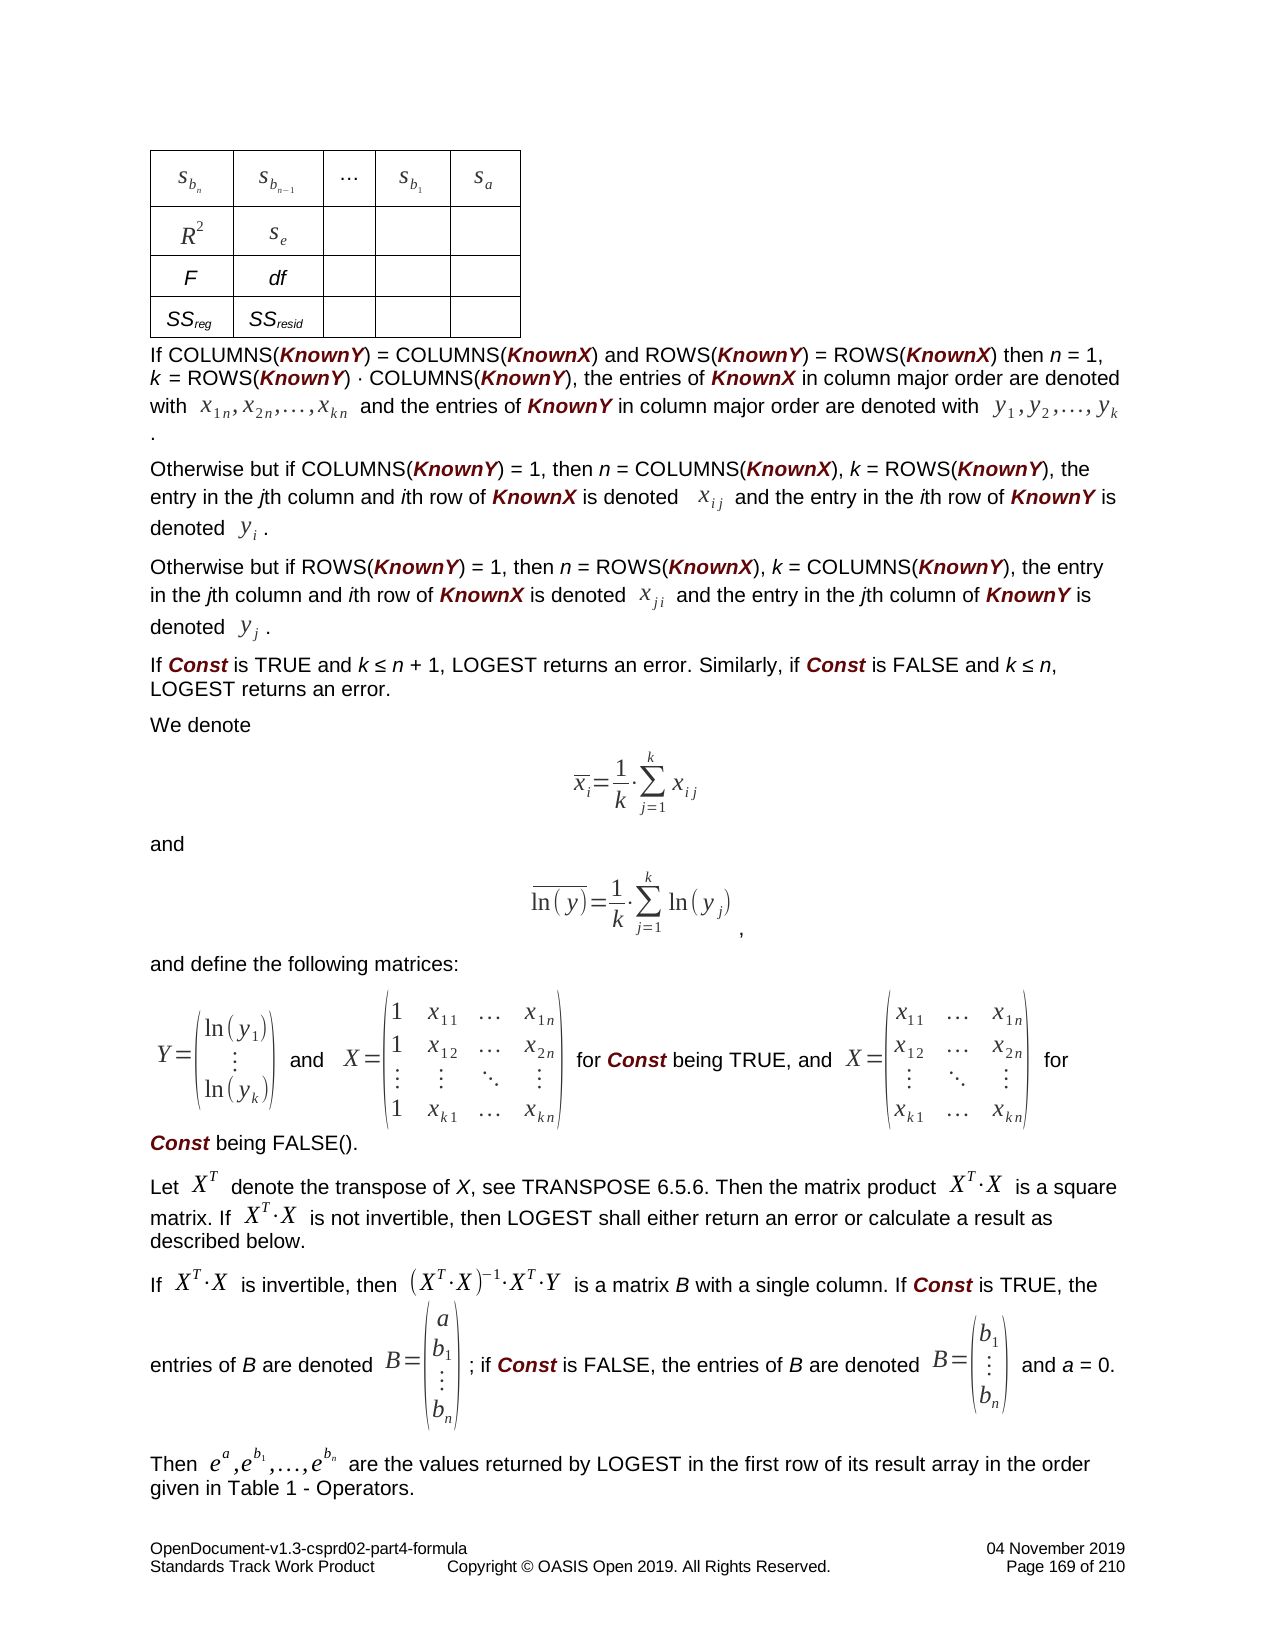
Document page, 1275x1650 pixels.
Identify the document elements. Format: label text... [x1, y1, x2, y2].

table_cell [376, 207, 450, 255]
table_cell F [151, 256, 233, 296]
table_cell … [324, 151, 375, 206]
table_cell [234, 151, 323, 206]
table_cell [451, 297, 520, 337]
text If Const is TRUE and k ≤ n + 1, LOGEST returns an error. Similarly, if Const is FALSE and k ≤ n, LOGEST returns an error. [150, 654, 1125, 701]
table_cell [451, 207, 520, 255]
text Let denote the transpose of X, see TRANSPOSE 6.5.6. Then the matrix product is a square matrix. If is not invertible, then LOGEST shall either return an error or calculate a result as described below. [150, 1167, 1125, 1253]
table_cell df [234, 256, 323, 296]
table_cell [151, 151, 233, 206]
text Otherwise but if COLUMNS(KnownY) = 1, then n = COLUMNS(KnownX), k = ROWS(KnownY), the entry in the jth column and ith row of KnownX is denoted and the entry in the ith row of KnownY is denoted . [150, 457, 1125, 543]
text and for Const being TRUE, and for Const being FALSE(). [150, 988, 1125, 1155]
table_cell SSresid [234, 297, 323, 337]
table_cell [151, 207, 233, 255]
text If is invertible, then is a matrix B with a single column. If Const is TRUE, the entries of B are denoted ; if Const is FALSE, the entries of B are denoted and a = 0. [150, 1265, 1125, 1432]
table_cell [234, 207, 323, 255]
text Otherwise but if ROWS(KnownY) = 1, then n = ROWS(KnownX), k = COLUMNS(KnownY), the entry in the jth column and ith row of KnownX is denoted and the entry in the jth column of KnownY is denoted . [150, 556, 1125, 642]
table_cell [324, 297, 375, 337]
text Then are the values returned by LOGEST in the first row of its result array in the order given in Table 1 - Operators. [150, 1444, 1125, 1500]
table_cell [376, 151, 450, 206]
text and define the following matrices: [150, 952, 1125, 976]
table_cell [451, 256, 520, 296]
table_cell [376, 297, 450, 337]
table_cell [451, 151, 520, 206]
table_cell [324, 207, 375, 255]
text If COLUMNS(KnownY) = COLUMNS(KnownX) and ROWS(KnownY) = ROWS(KnownX) then n = 1, k = ROWS(KnownY) ∙ COLUMNS(KnownY), the entries of KnownX in column major order are denoted with and the entries of KnownY in column major order are denoted with . [150, 343, 1125, 445]
text We denote [150, 713, 1125, 737]
text and [150, 833, 1125, 856]
table_cell SSreg [151, 297, 233, 337]
table_cell [376, 256, 450, 296]
text , [150, 868, 1125, 940]
table_cell [324, 256, 375, 296]
